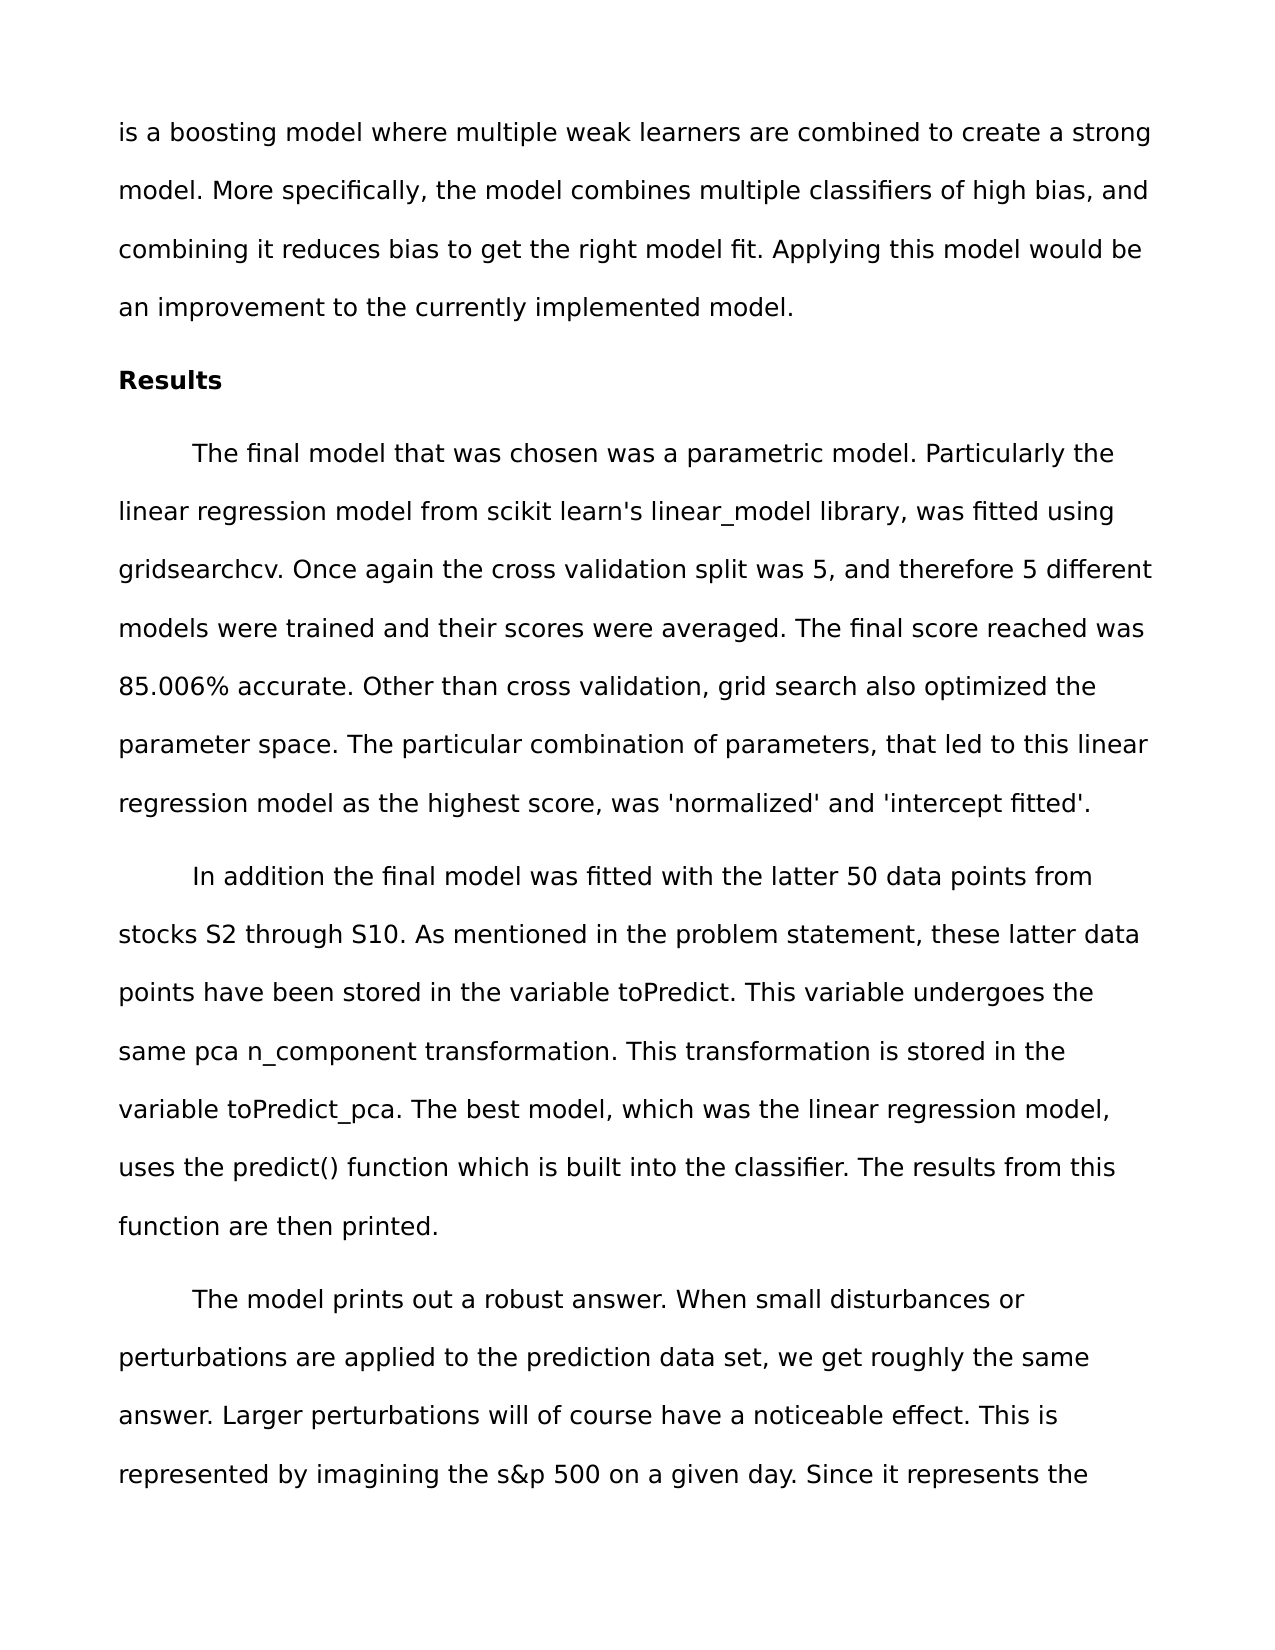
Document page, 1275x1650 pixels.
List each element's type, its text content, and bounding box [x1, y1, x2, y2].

text In addition the final model was fitted with the latter 50 data points from stocks S2 through S10. As mentioned in the problem statement, these latter data points have been stored in the variable toPredict. This variable undergoes the same pca n_component transformation. This transformation is stored in the variable toPredict_pca. The best model, which was the linear regression model, uses the predict() function which is built into the classifier. The results from this function are then printed. [118, 862, 1157, 1241]
text Results [118, 366, 1157, 395]
text The model prints out a robust answer. When small disturbances or perturbations are applied to the prediction data set, we get roughly the same answer. Larger perturbations will of course have a noticeable effect. This is represented by imagining the s&p 500 on a given day. Since it represents the [118, 1285, 1157, 1489]
text The final model that was chosen was a parametric model. Particularly the linear regression model from scikit learn's linear_model library, was fitted using gridsearchcv. Once again the cross validation split was 5, and therefore 5 different models were trained and their scores were averaged. The final score reached was 85.006% accurate. Other than cross validation, grid search also optimized the parameter space. The particular combination of parameters, that led to this linear regression model as the highest score, was 'normalized' and 'intercept fitted'. [118, 439, 1157, 818]
text is a boosting model where multiple weak learners are combined to create a strong model. More specifically, the model combines multiple classifiers of high bias, and combining it reduces bias to get the right model fit. Applying this model would be an improvement to the currently implemented model. [118, 118, 1157, 322]
